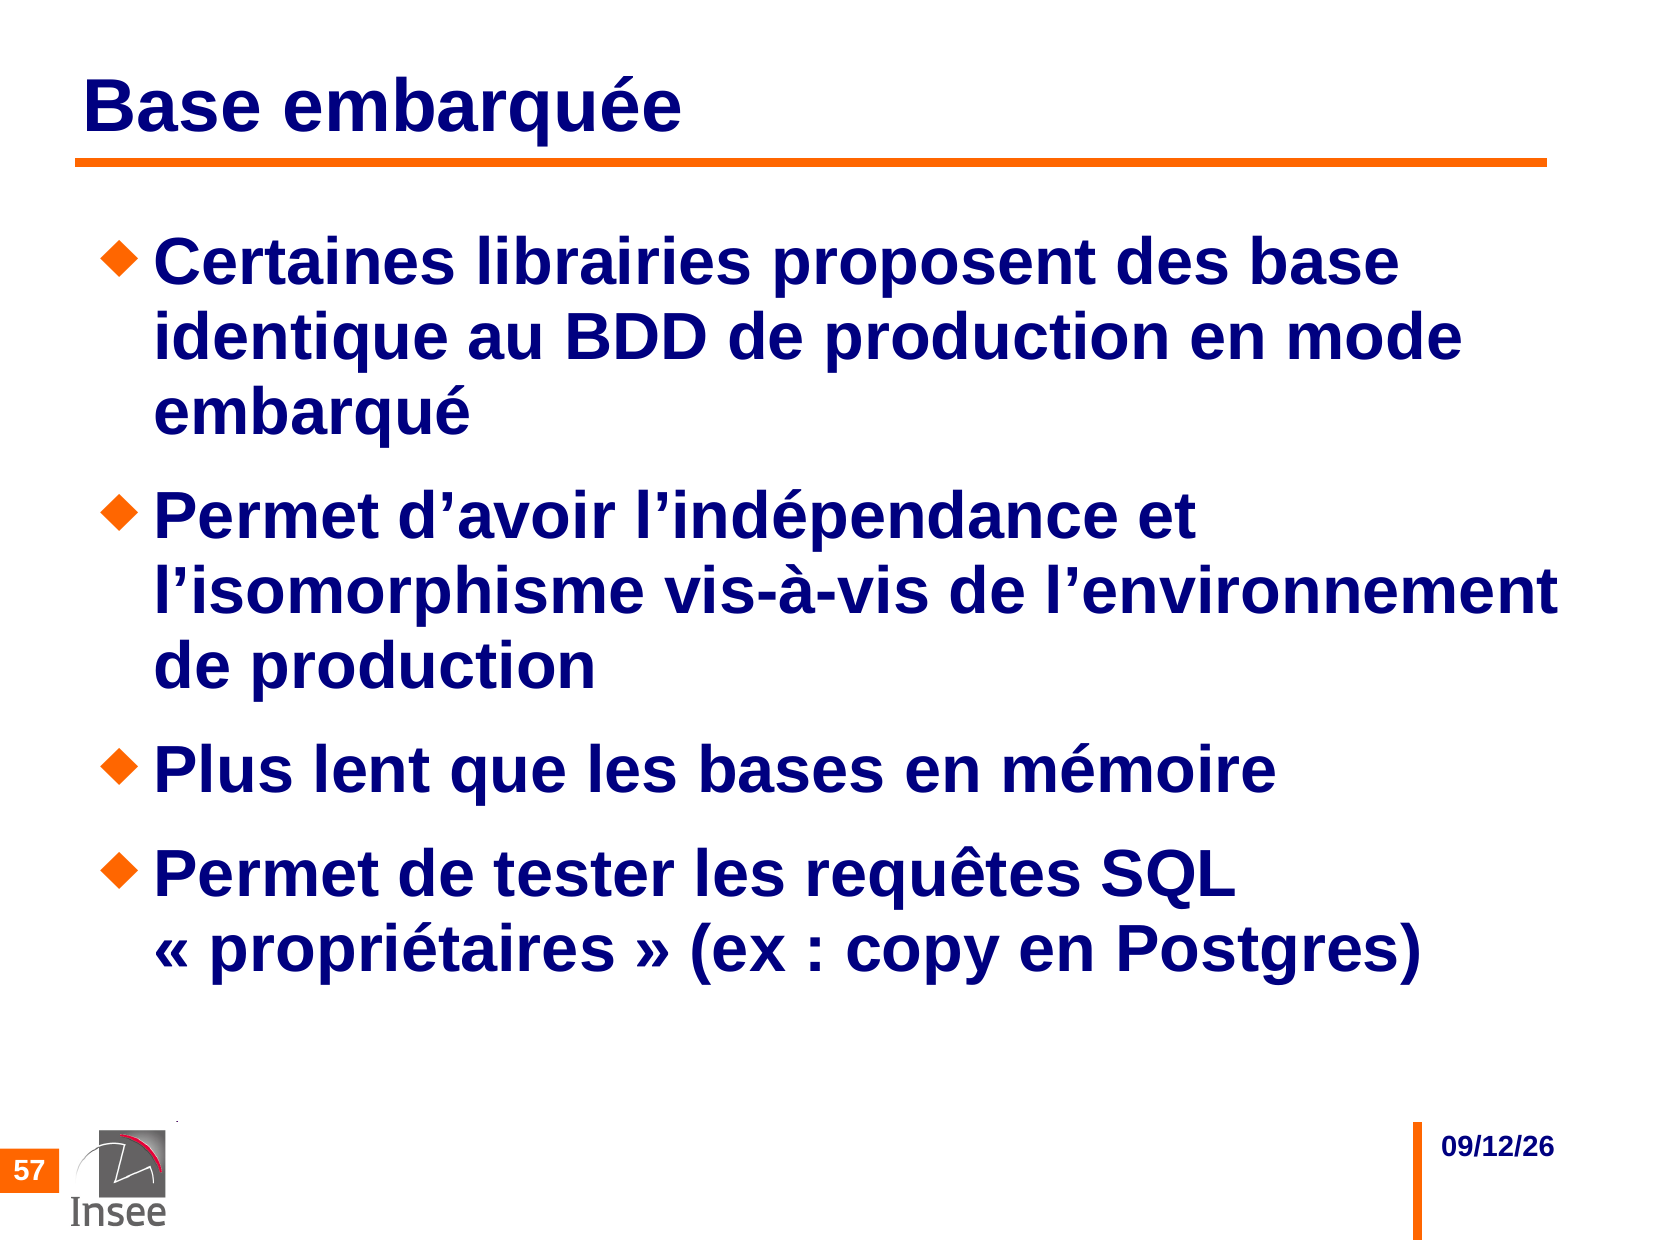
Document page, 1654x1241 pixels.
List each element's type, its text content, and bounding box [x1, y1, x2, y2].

picture [62, 1121, 178, 1241]
title Base embarquée [82, 49, 1619, 163]
list Certaines librairies proposent des base identique au BDD de production en mode embarqué Permet d’avoir l’indépendance et l’isomorphisme vis-à-vis de l’environnement de production Plus lent que les bases en mémoire Permet de tester les requêtes SQL « propriétaires » (ex : copy en Postgres) [82, 224, 1571, 1051]
